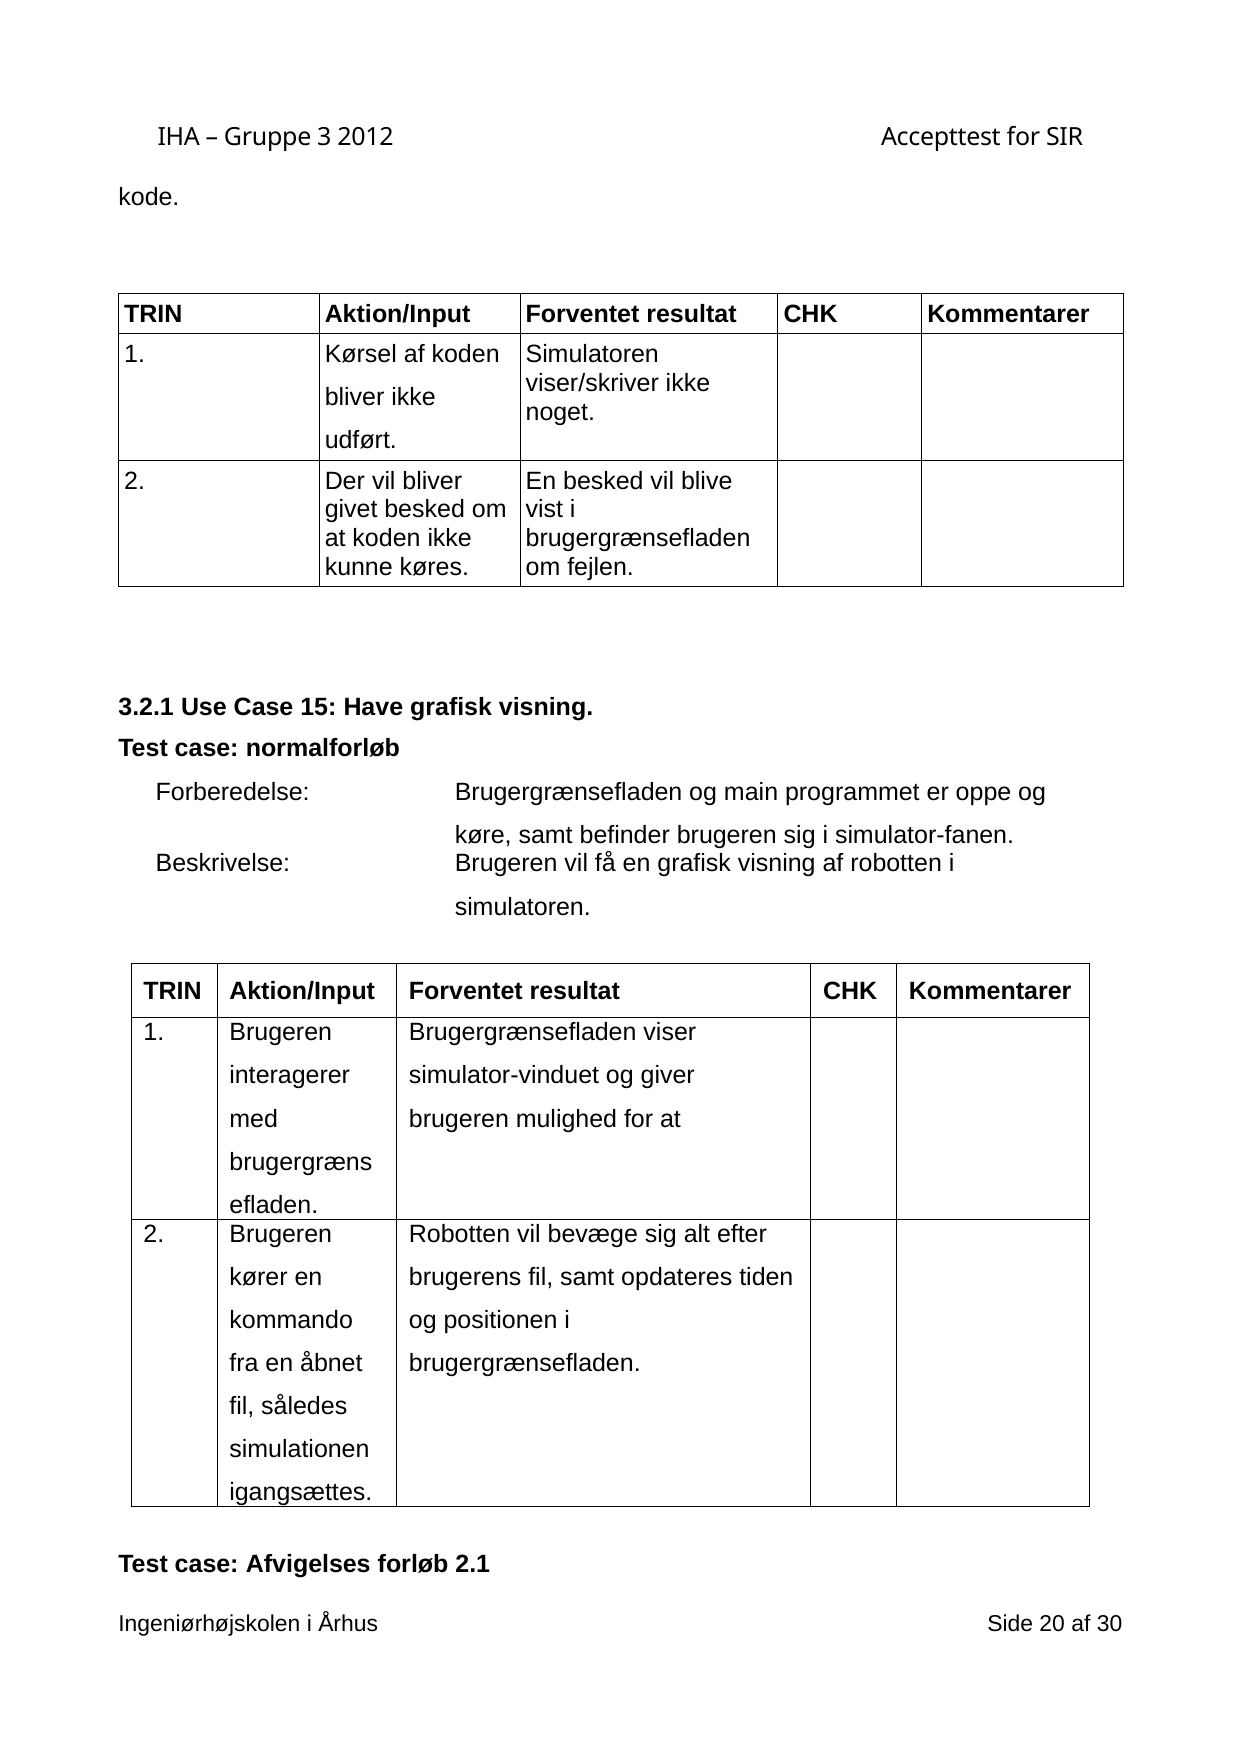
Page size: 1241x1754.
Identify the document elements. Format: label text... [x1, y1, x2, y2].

table_cell 2. [119, 461, 319, 586]
table_header Kommentarer [897, 964, 1089, 1017]
table_header CHK [811, 964, 896, 1017]
table_cell [811, 1018, 896, 1218]
text Test case: Afvigelses forløb 2.1 [118, 1549, 1122, 1578]
table_header Kommentarer [922, 294, 1123, 333]
table_header Forventet resultat [397, 964, 810, 1017]
table_cell [811, 1220, 896, 1506]
table_cell Der vil bliver givet besked om at koden ikke kunne køres. [320, 461, 520, 586]
table_cell [778, 334, 921, 460]
text kode. [118, 182, 1122, 210]
table_header TRIN [132, 964, 217, 1017]
table_cell Brugeren kører en kommando fra en åbnet fil, således simulationen igangsættes. [218, 1220, 396, 1506]
table_cell Beskrivelse: [144, 848, 443, 920]
text Test case: normalforløb [118, 733, 1122, 762]
table_cell [897, 1018, 1089, 1218]
table_header Aktion/Input [320, 294, 520, 333]
table_cell Simulatoren viser/skriver ikke noget. [521, 334, 777, 460]
table_cell [132, 1220, 217, 1506]
subtitle 3.2.1 Use Case 15: Have grafisk visning. [118, 692, 1122, 721]
table_cell [922, 334, 1123, 460]
table_header Forventet resultat [521, 294, 777, 333]
table_header TRIN [119, 294, 319, 333]
table_cell Robotten vil bevæge sig alt efter brugerens fil, samt opdateres tiden og positionen i brugergrænsefladen. [397, 1220, 810, 1506]
table_cell [132, 1018, 217, 1218]
table_cell [922, 461, 1123, 586]
table_cell 1. [119, 334, 319, 460]
table_cell Brugergrænsefladen viser simulator-vinduet og giver brugeren mulighed for at [397, 1018, 810, 1218]
table_cell [897, 1220, 1089, 1506]
table_cell En besked vil blive vist i brugergrænsefladen om fejlen. [521, 461, 777, 586]
table_header Forberedelse: [144, 776, 443, 848]
table_cell Brugeren vil få en grafisk visning af robotten i simulatoren. [443, 848, 1089, 920]
table_cell Brugeren interagerer med brugergrænsefladen. [218, 1018, 396, 1218]
table_header CHK [778, 294, 921, 333]
table_header Aktion/Input [218, 964, 396, 1017]
table_header Brugergrænsefladen og main programmet er oppe og køre, samt befinder brugeren sig i simulator-fanen. [443, 776, 1089, 848]
table_cell Kørsel af koden bliver ikke udført. [320, 334, 520, 460]
table_cell [778, 461, 921, 586]
